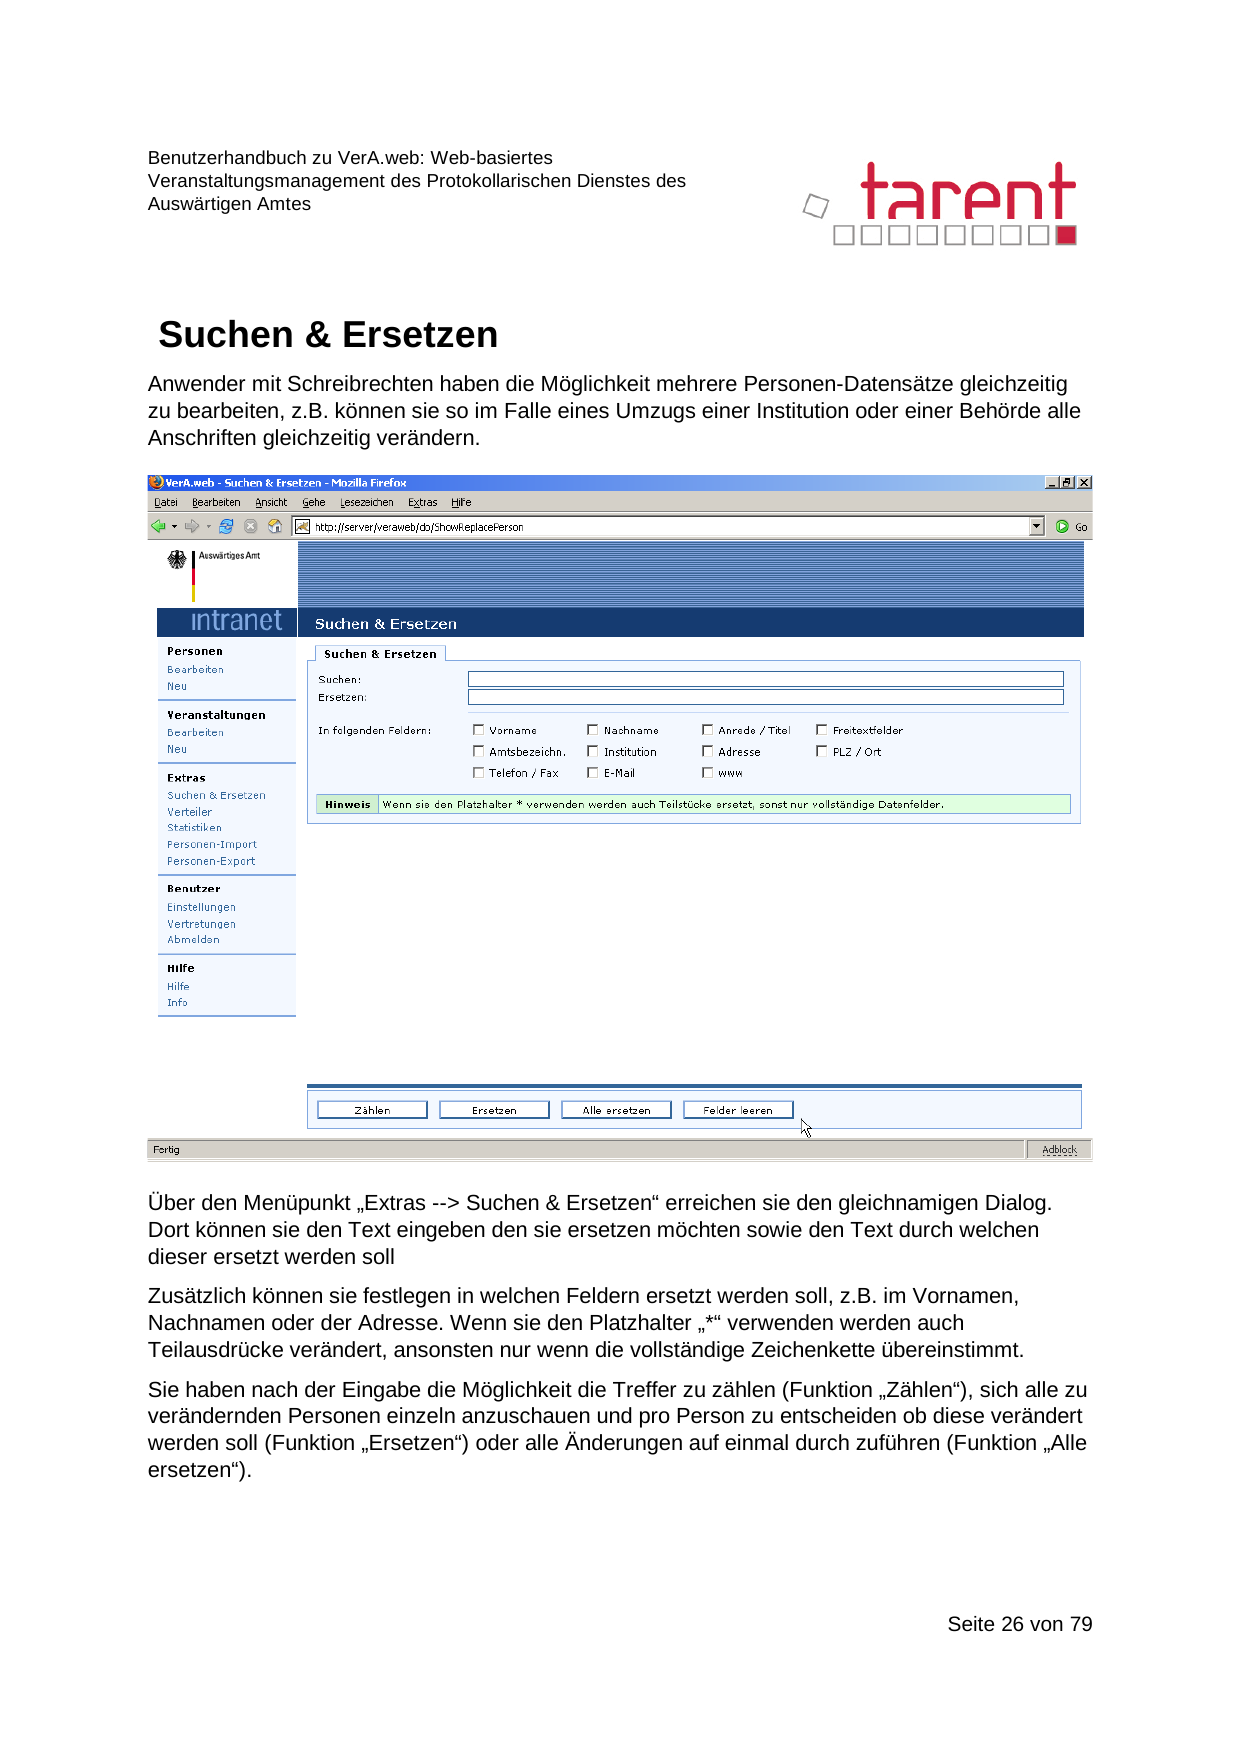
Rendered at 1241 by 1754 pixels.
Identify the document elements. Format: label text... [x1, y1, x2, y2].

text Über den Menüpunkt „Extras --> Suchen & Ersetzen“ erreichen sie den gleichnamigen Dialog. Dort können sie den Text eingeben den sie ersetzen möchten sowie den Text durch welchen dieser ersetzt werden soll [148, 1162, 1092, 1269]
text [148, 465, 1092, 475]
text Anwender mit Schreibrechten haben die Möglichkeit mehrere Personen-Datensätze gleichzeitig zu bearbeiten, z.B. können sie so im Falle eines Umzugs einer Institution oder einer Behörde alle Anschriften gleichzeitig verändern. [148, 372, 1092, 450]
picture [790, 151, 1091, 255]
picture [147, 475, 1093, 1162]
text Zusätzlich können sie festlegen in welchen Feldern ersetzt werden soll, z.B. im Vornamen, Nachnamen oder der Adresse. Wenn sie den Platzhalter „*“ verwenden werden auch Teilausdrücke verändert, ansonsten nur wenn die vollständige Zeichenkette übereinstimmt. [148, 1284, 1092, 1362]
text Sie haben nach der Eingabe die Möglichkeit die Treffer zu zählen (Funktion „Zählen“), sich alle zu verändernden Personen einzeln anzuschauen und pro Person zu entscheiden ob diese verändert werden soll (Funktion „Ersetzen“) oder alle Änderungen auf einmal durch zuführen (Funktion „Alle ersetzen“). [148, 1377, 1092, 1482]
subtitle Suchen & Ersetzen [148, 313, 1092, 355]
